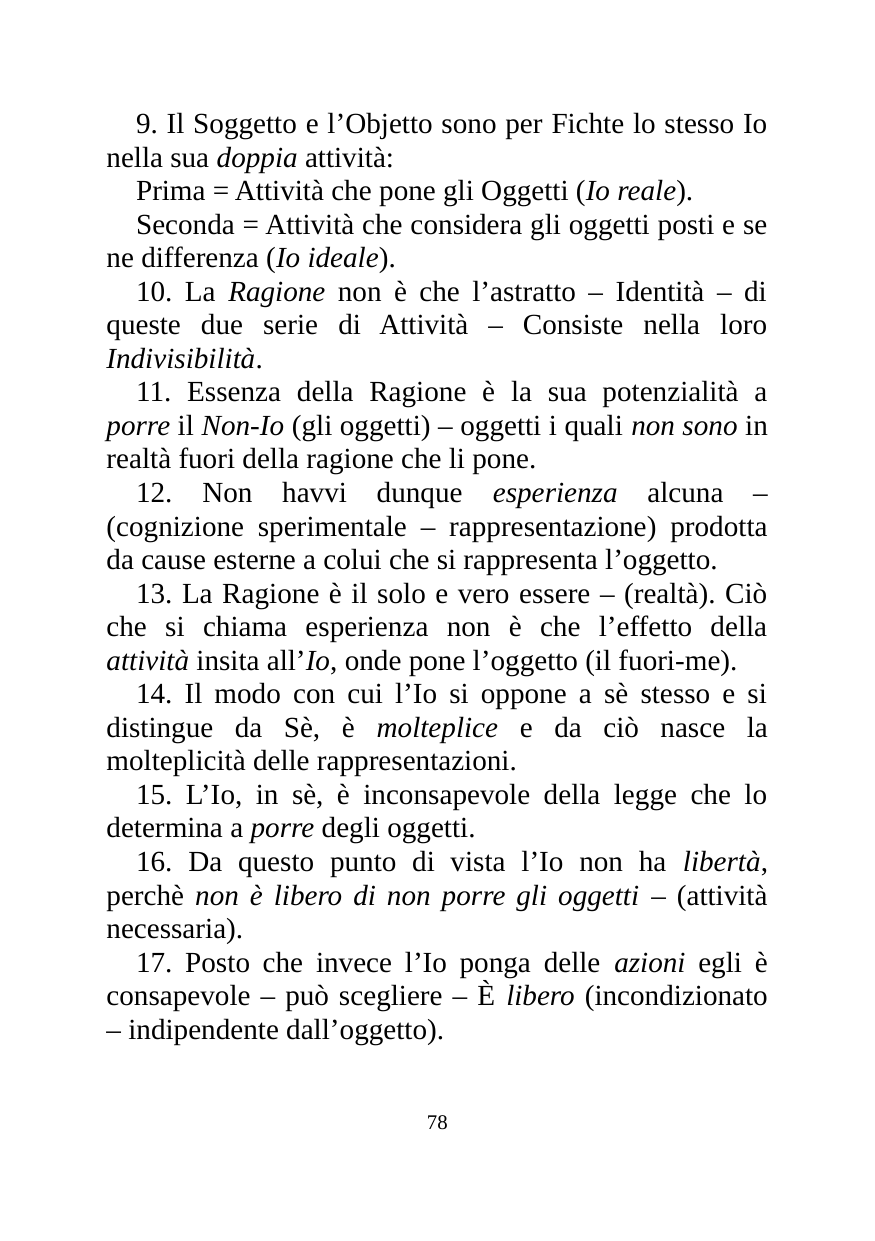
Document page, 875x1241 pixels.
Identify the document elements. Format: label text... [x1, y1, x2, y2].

text Prima = Attività che pone gli Oggetti (Io reale). [106, 173, 768, 207]
text 9. Il Soggetto e l’Objetto sono per Fichte lo stesso Io nella sua doppia attività: [106, 106, 768, 173]
text 11. Essenza della Ragione è la sua potenzialità a porre il Non-Io (gli oggetti) – oggetti i quali non sono in realtà fuori della ragione che li pone. [106, 374, 768, 475]
text 16. Da questo punto di vista l’Io non ha libertà, perchè non è libero di non porre gli oggetti – (attività necessaria). [106, 844, 768, 945]
text 12. Non havvi dunque esperienza alcuna – (cognizione sperimentale – rappresentazione) prodotta da cause esterne a colui che si rappresenta l’oggetto. [106, 475, 768, 576]
text 10. La Ragione non è che l’astratto – Identità – di queste due serie di Attività – Consiste nella loro Indivisibilità. [106, 274, 768, 374]
text 17. Posto che invece l’Io ponga delle azioni egli è consapevole – può scegliere – È libero (incondizionato – indipendente dall’oggetto). [106, 945, 768, 1045]
text Seconda = Attività che considera gli oggetti posti e se ne differenza (Io ideale). [106, 207, 768, 274]
text 15. L’Io, in sè, è inconsapevole della legge che lo determina a porre degli oggetti. [106, 777, 768, 844]
text 13. La Ragione è il solo e vero essere – (realtà). Ciò che si chiama esperienza non è che l’effetto della attività insita all’Io, onde pone l’oggetto (il fuori-me). [106, 576, 768, 676]
text 14. Il modo con cui l’Io si oppone a sè stesso e si distingue da Sè, è molteplice e da ciò nasce la molteplicità delle rappresentazioni. [106, 676, 768, 777]
